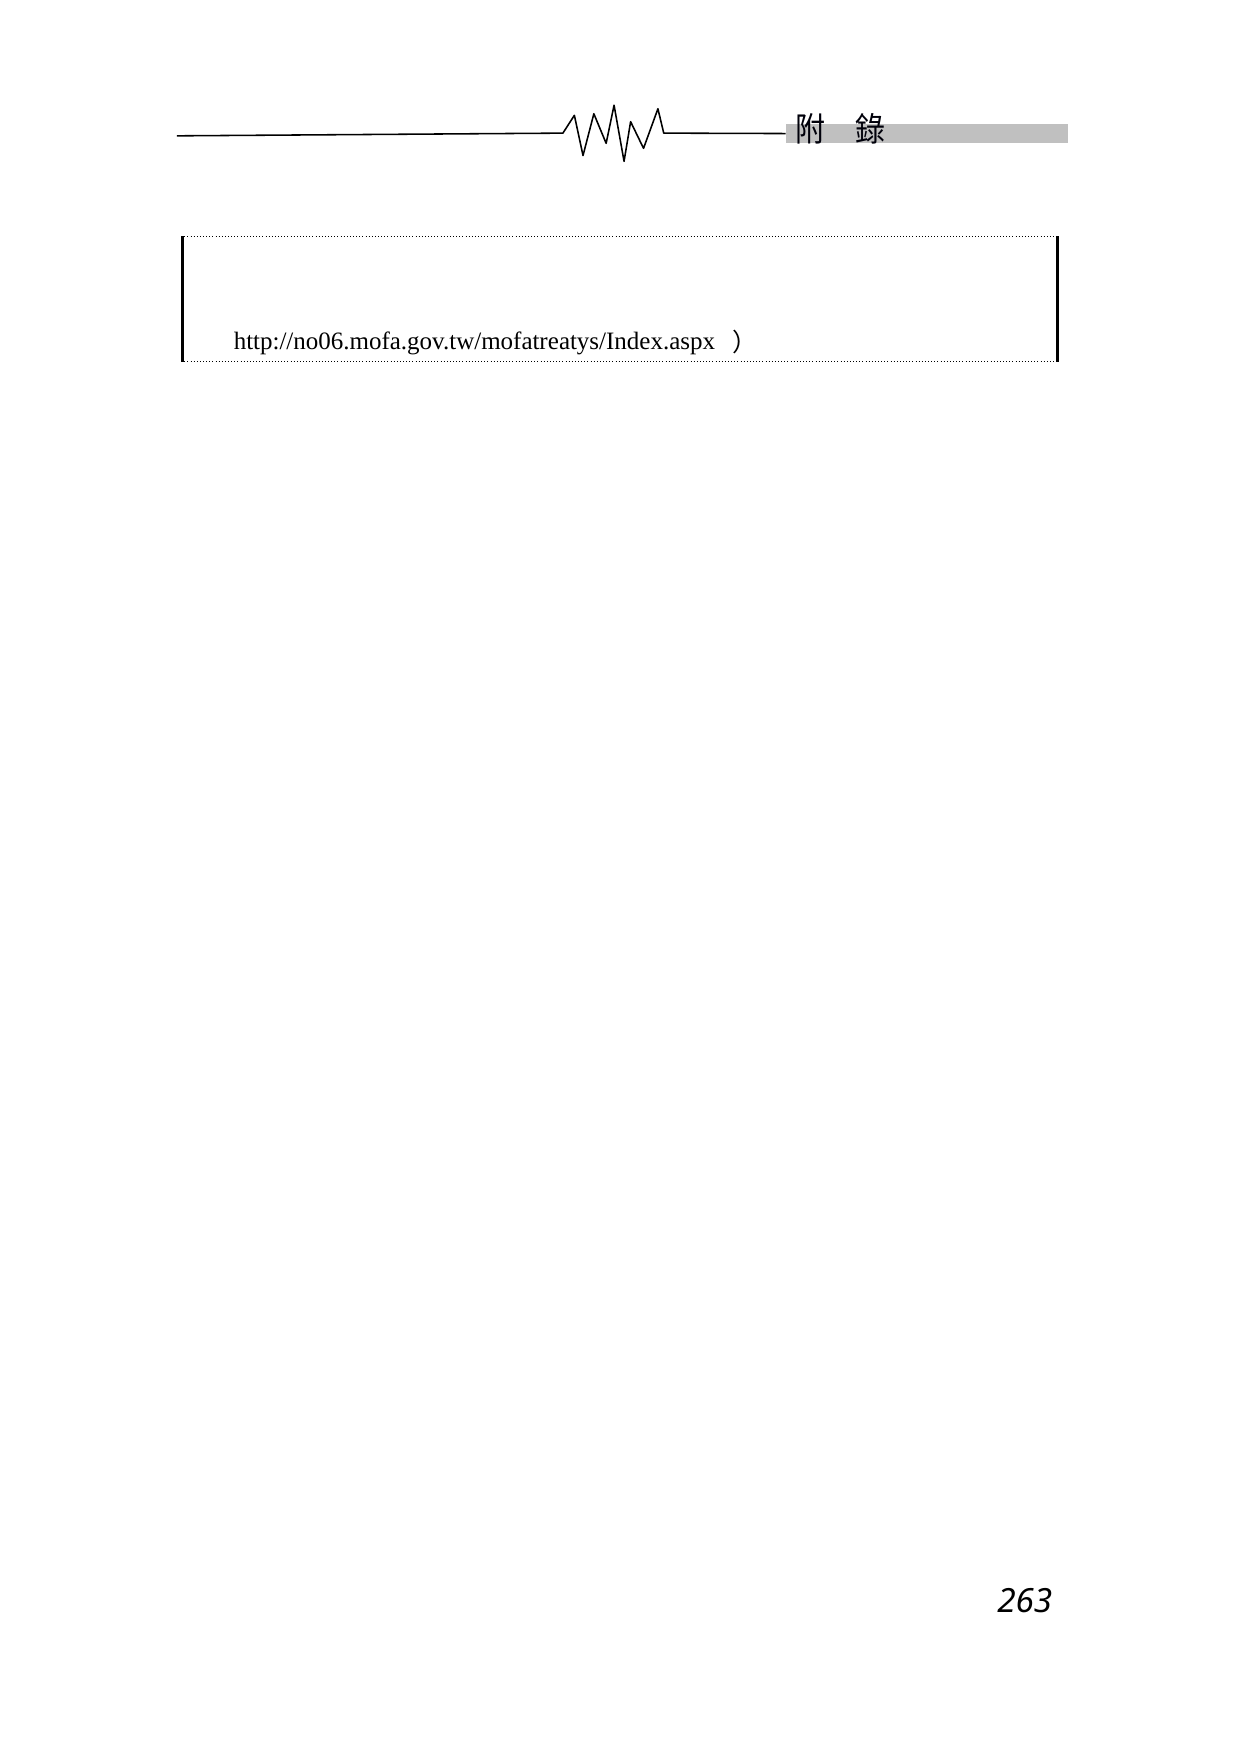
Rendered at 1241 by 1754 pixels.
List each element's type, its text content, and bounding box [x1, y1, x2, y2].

table_header http://no06.mofa.gov.tw/mofatreatys/Index.aspx） [184, 236, 1056, 361]
